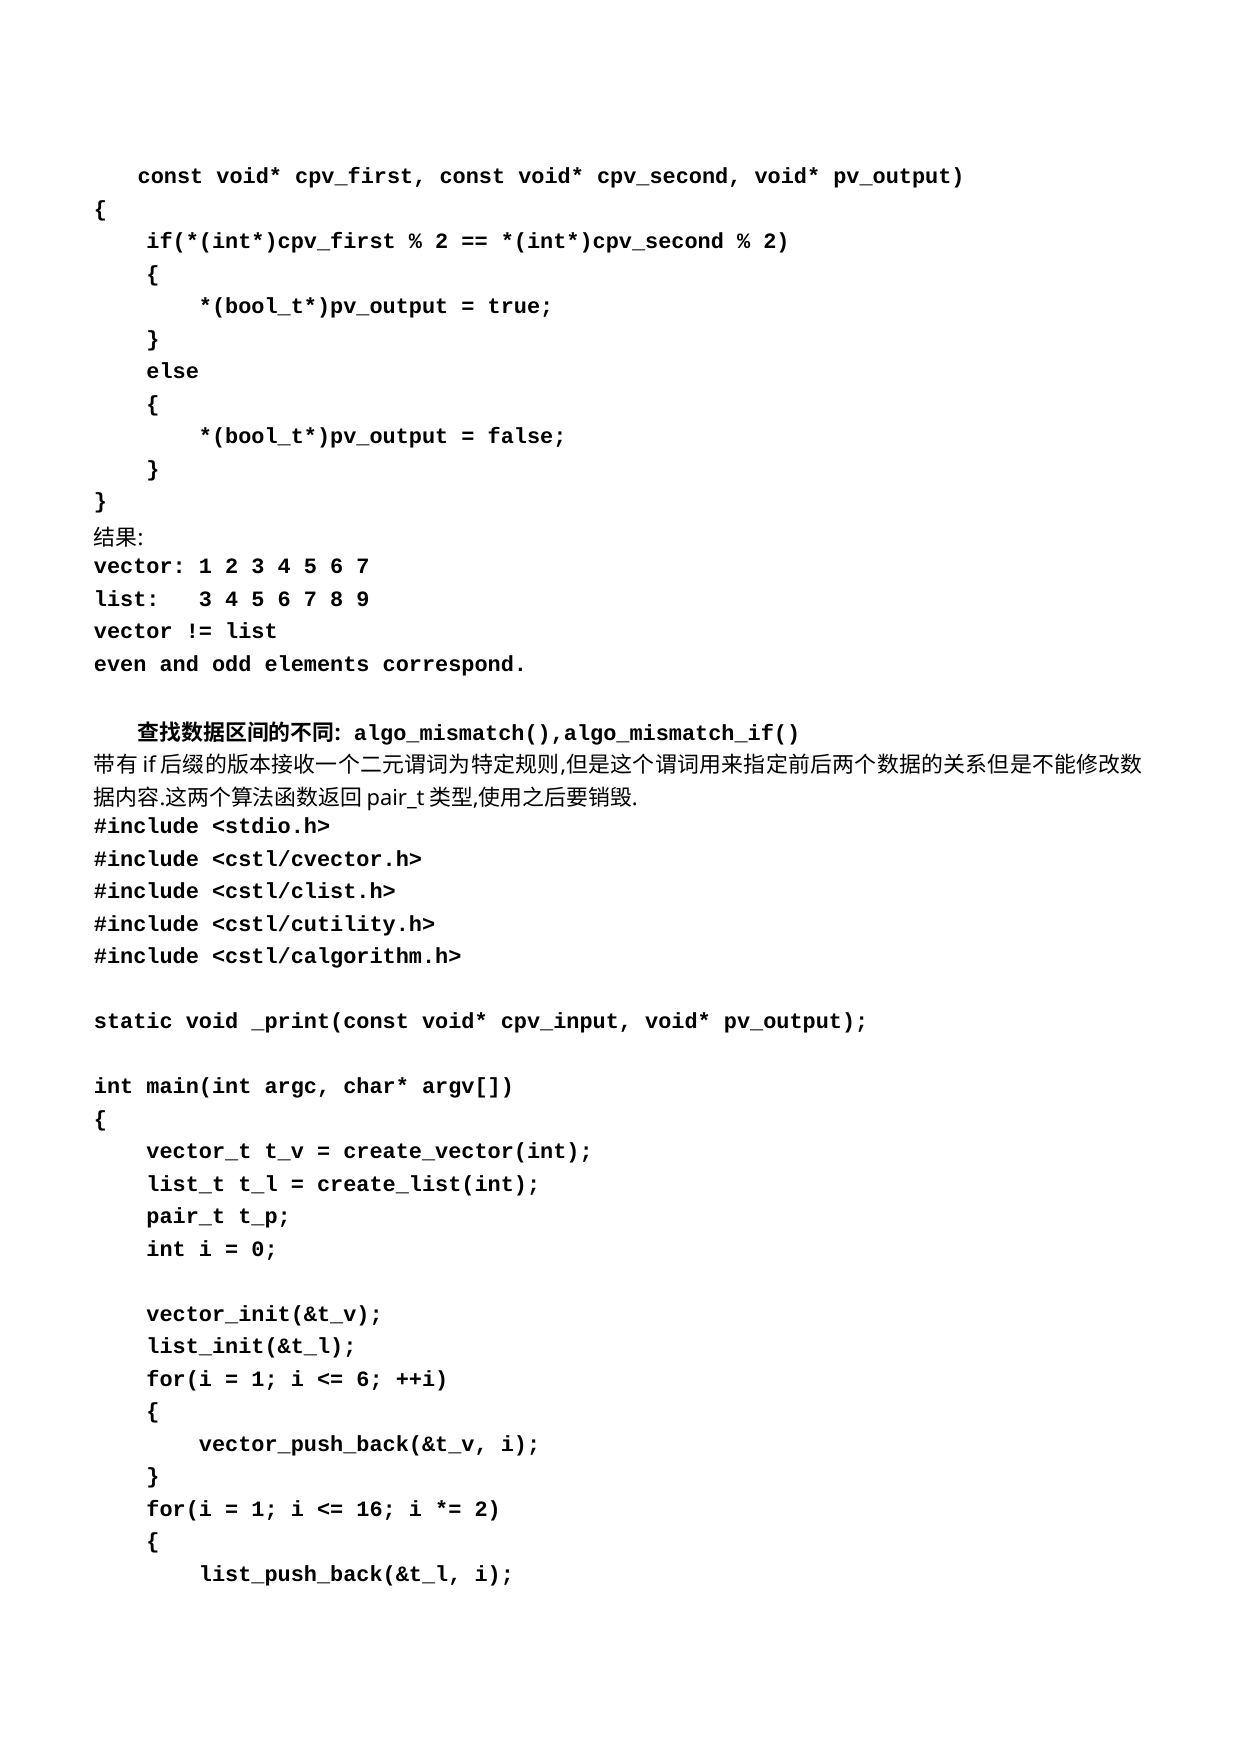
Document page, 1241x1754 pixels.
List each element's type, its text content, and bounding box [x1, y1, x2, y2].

text else [94, 357, 1144, 389]
text { [94, 389, 1144, 422]
text vector_push_back(&t_v, i); [94, 1429, 1144, 1462]
text vector_init(&t_v); [94, 1299, 1144, 1332]
text vector_t t_v = create_vector(int); [94, 1137, 1144, 1169]
text *(bool_t*)pv_output = true; [94, 292, 1144, 324]
text int main(int argc, char* argv[]) [94, 1072, 1144, 1104]
text for(i = 1; i <= 16; i *= 2) [94, 1494, 1144, 1527]
text vector != list [94, 617, 1144, 649]
text 查找数据区间的不同: algo_mismatch(),algo_mismatch_if() [94, 714, 1144, 747]
text #include <cstl/cutility.h> [94, 909, 1144, 942]
text #include <stdio.h> [94, 812, 1144, 844]
text } [94, 487, 1144, 519]
text 结果: [94, 519, 1144, 552]
text static void _print(const void* cpv_input, void* pv_output); [94, 1007, 1144, 1039]
text { [94, 1397, 1144, 1429]
text #include <cstl/calgorithm.h> [94, 942, 1144, 974]
text { [94, 194, 1144, 227]
text { [94, 1527, 1144, 1559]
text int i = 0; [94, 1234, 1144, 1267]
text if(*(int*)cpv_first % 2 == *(int*)cpv_second % 2) [94, 227, 1144, 259]
text } [94, 454, 1144, 487]
text list_init(&t_l); [94, 1332, 1144, 1364]
text list: 3 4 5 6 7 8 9 [94, 584, 1144, 617]
text { [94, 259, 1144, 292]
text #include <cstl/clist.h> [94, 877, 1144, 909]
text list_push_back(&t_l, i); [94, 1559, 1144, 1592]
text { [94, 1104, 1144, 1137]
text for(i = 1; i <= 6; ++i) [94, 1364, 1144, 1397]
text vector: 1 2 3 4 5 6 7 [94, 552, 1144, 584]
text list_t t_l = create_list(int); [94, 1169, 1144, 1202]
text } [94, 324, 1144, 357]
text const void* cpv_first, const void* cpv_second, void* pv_output) [94, 162, 1144, 194]
text pair_t t_p; [94, 1202, 1144, 1234]
text 带有if后缀的版本接收一个二元谓词为特定规则,但是这个谓词用来指定前后两个数据的关系但是不能修改数据内容.这两个算法函数返回pair_t类型,使用之后要销毁. [94, 747, 1144, 812]
text } [94, 1462, 1144, 1494]
text *(bool_t*)pv_output = false; [94, 422, 1144, 454]
text even and odd elements correspond. [94, 649, 1144, 682]
text #include <cstl/cvector.h> [94, 844, 1144, 877]
